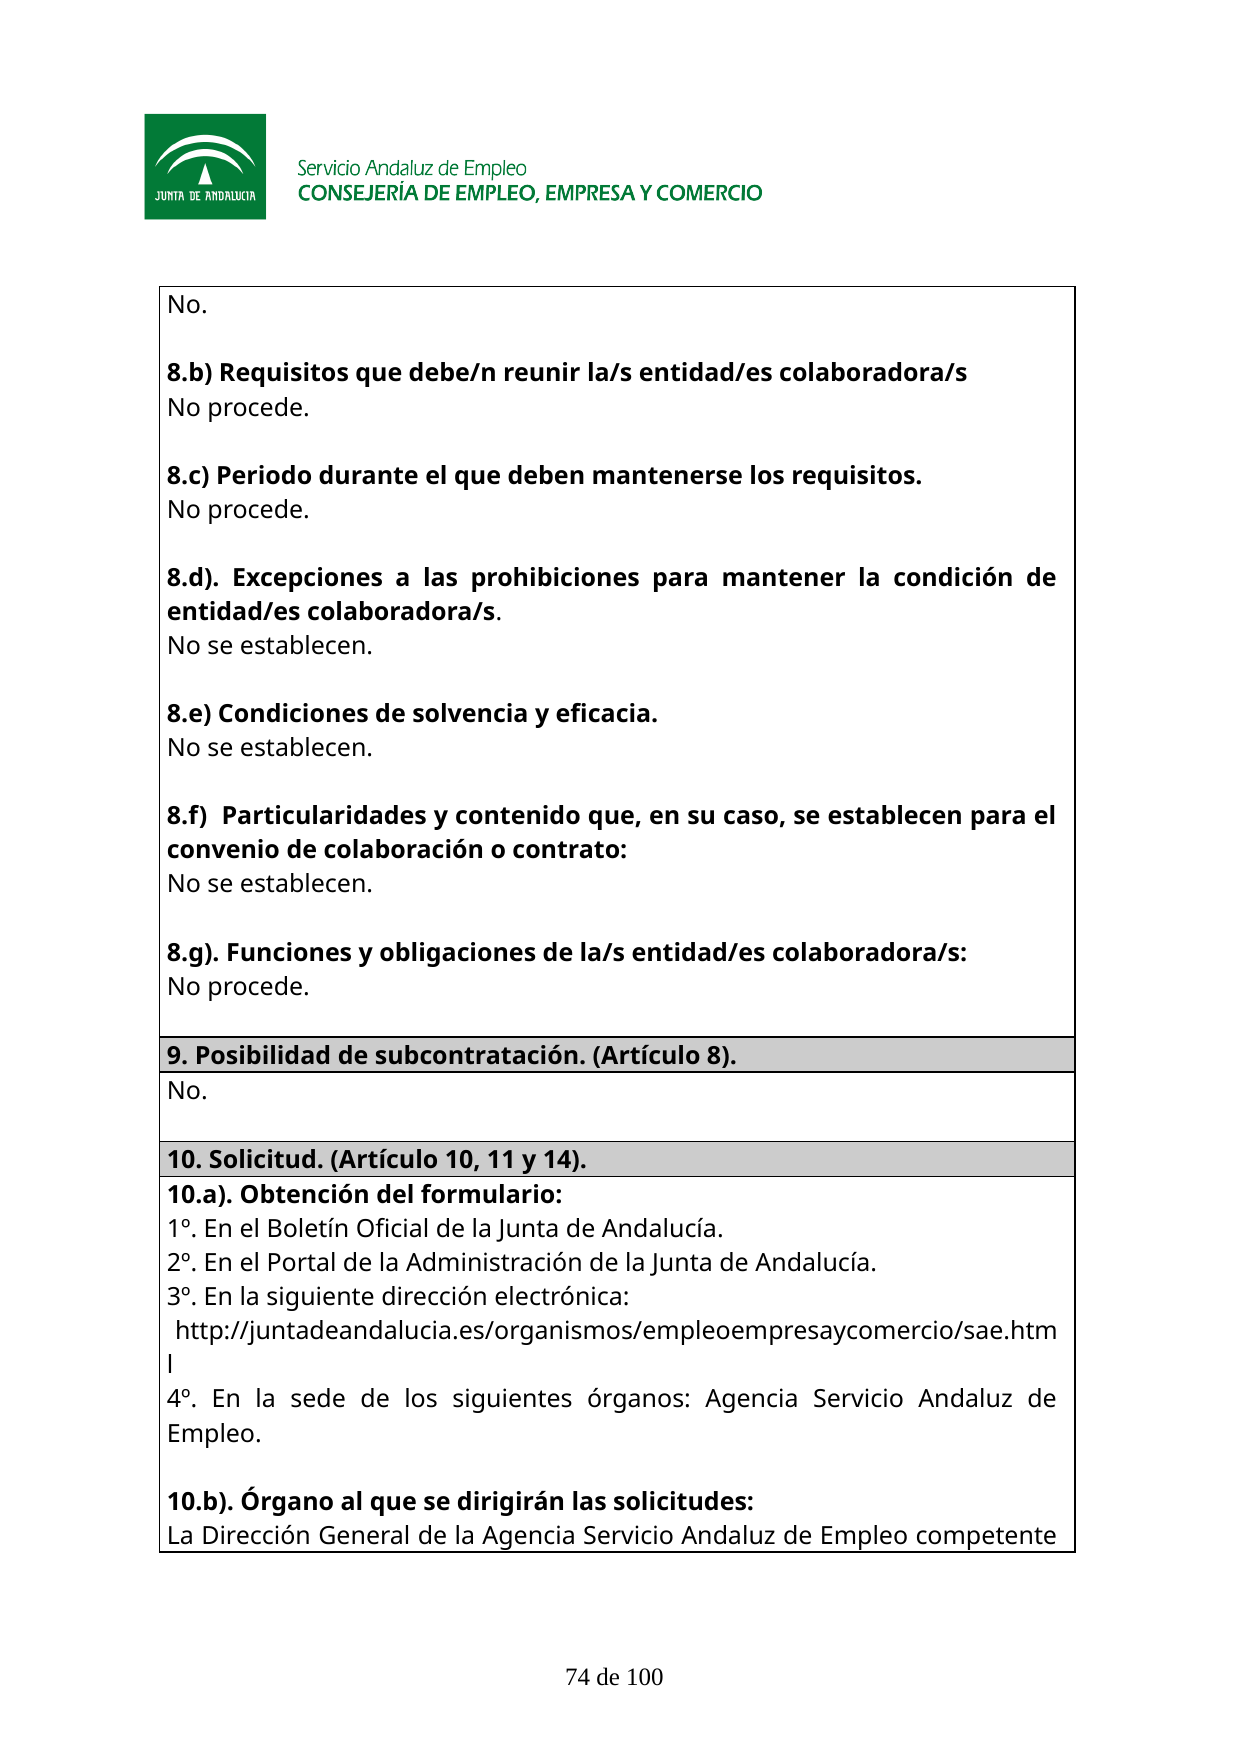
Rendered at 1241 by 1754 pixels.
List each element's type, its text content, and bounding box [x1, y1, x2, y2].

table_cell 9. Posibilidad de subcontratación. (Artículo 8). [160, 1038, 1074, 1071]
table_cell No. [160, 1073, 1074, 1141]
table_cell 10.a). Obtención del formulario: 1º. En el Boletín Oficial de la Junta de Andalucía. 2º. En el Portal de la Administración de la Junta de Andalucía. 3º. En la siguiente dirección electrónica: http://juntadeandalucia.es/organismos/empleoempresaycomercio/sae.html 4º. En la sede de los siguientes órganos: Agencia Servicio Andaluz de Empleo. 10.b). Órgano al que se dirigirán las solicitudes: La Dirección General de la Agencia Servicio Andaluz de Empleo competente [160, 1177, 1074, 1551]
picture [137, 107, 769, 226]
table_cell 10. Solicitud. (Artículo 10, 11 y 14). [160, 1142, 1074, 1176]
table_cell No. 8.b) Requisitos que debe/n reunir la/s entidad/es colaboradora/s No procede. 8.c) Periodo durante el que deben mantenerse los requisitos. No procede. 8.d). Excepciones a las prohibiciones para mantener la condición de entidad/es colaboradora/s. No se establecen. 8.e) Condiciones de solvencia y eficacia. No se establecen. 8.f) Particularidades y contenido que, en su caso, se establecen para el convenio de colaboración o contrato: No se establecen. 8.g). Funciones y obligaciones de la/s entidad/es colaboradora/s: No procede. [160, 287, 1074, 1036]
